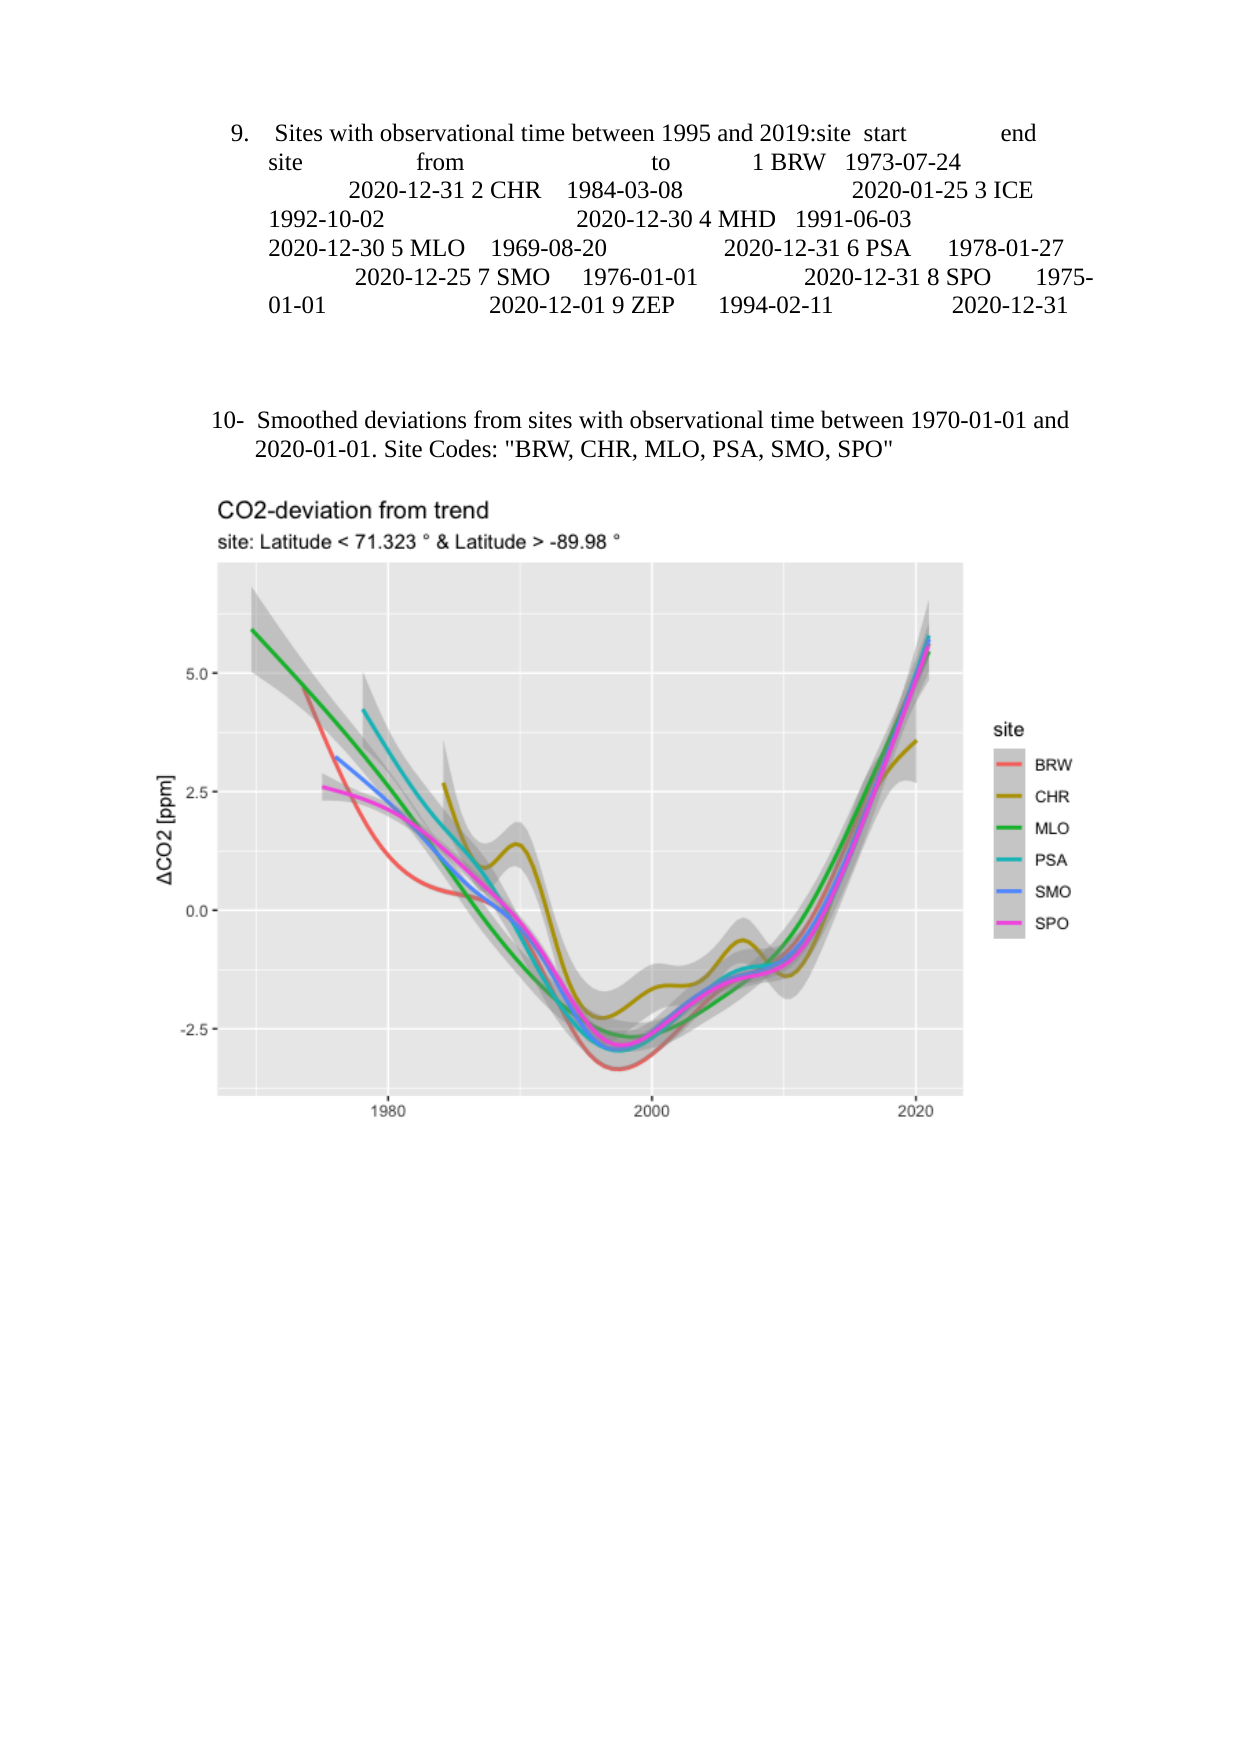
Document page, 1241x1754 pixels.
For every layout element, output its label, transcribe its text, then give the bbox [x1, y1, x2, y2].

picture [147, 491, 1093, 1154]
text 10- Smoothed deviations from sites with observational time between 1970-01-01 and 2020-01-01. Site Codes: "BRW, CHR, MLO, PSA, SMO, SPO" [118, 406, 1122, 463]
list Sites with observational time between 1995 and 2019:site start end site from to 1 BRW 1973-07-24 2020-12-31 2 CHR 1984-03-08 2020-01-25 3 ICE 1992-10-02 2020-12-30 4 MHD 1991-06-03 2020-12-30 5 MLO 1969-08-20 2020-12-31 6 PSA 1978-01-27 2020-12-25 7 SMO 1976-01-01 2020-12-31 8 SPO 1975-01-01 2020-12-01 9 ZEP 1994-02-11 2020-12-31 [231, 118, 1122, 319]
